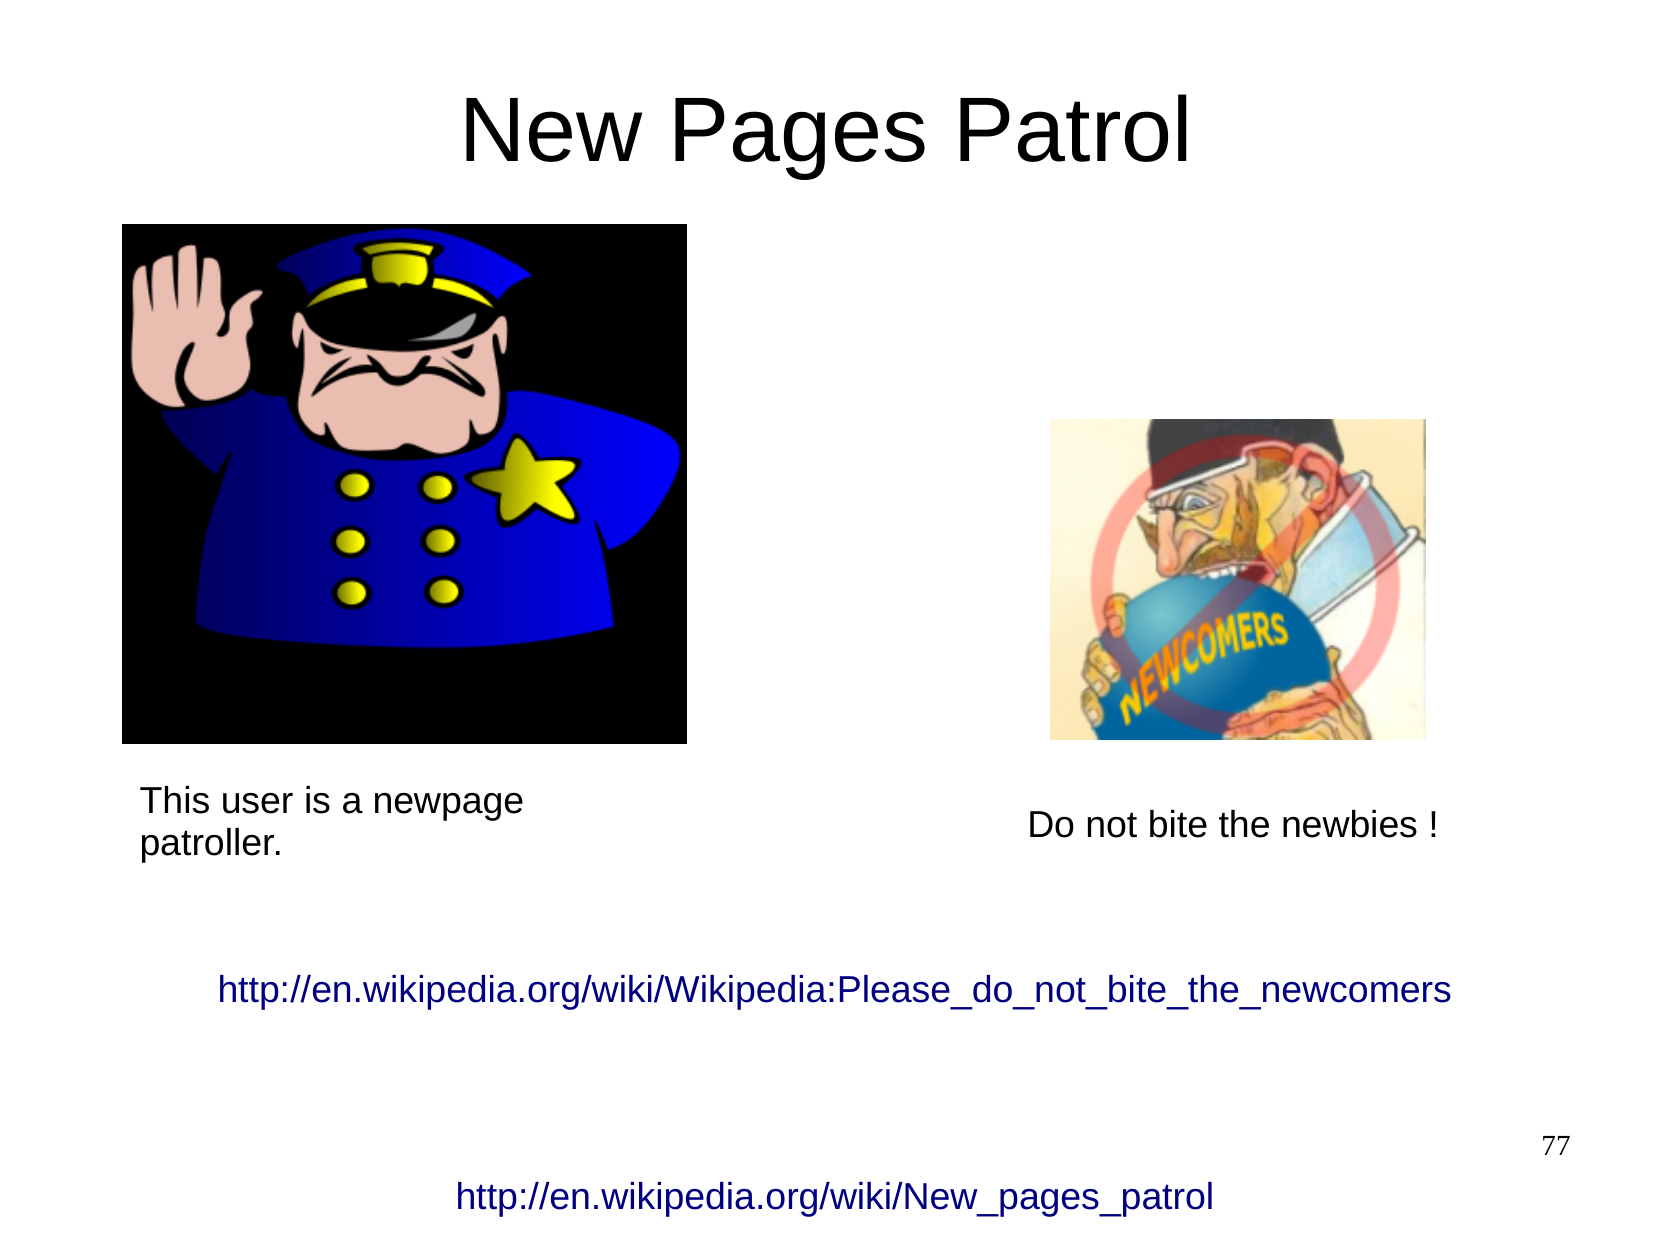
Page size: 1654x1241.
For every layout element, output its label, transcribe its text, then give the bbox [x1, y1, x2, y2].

picture [1050, 419, 1426, 740]
title New Pages Patrol [82, 25, 1571, 233]
picture [122, 224, 687, 744]
text_box Do not bite the newbies ! [1012, 795, 1463, 853]
text_box http://en.wikipedia.org/wiki/Wikipedia:Please_do_not_bite_the_newcomers [202, 961, 1501, 1018]
text_box This user is a newpage patroller. [124, 772, 693, 871]
text_box http://en.wikipedia.org/wiki/New_pages_patrol [440, 1167, 1276, 1225]
